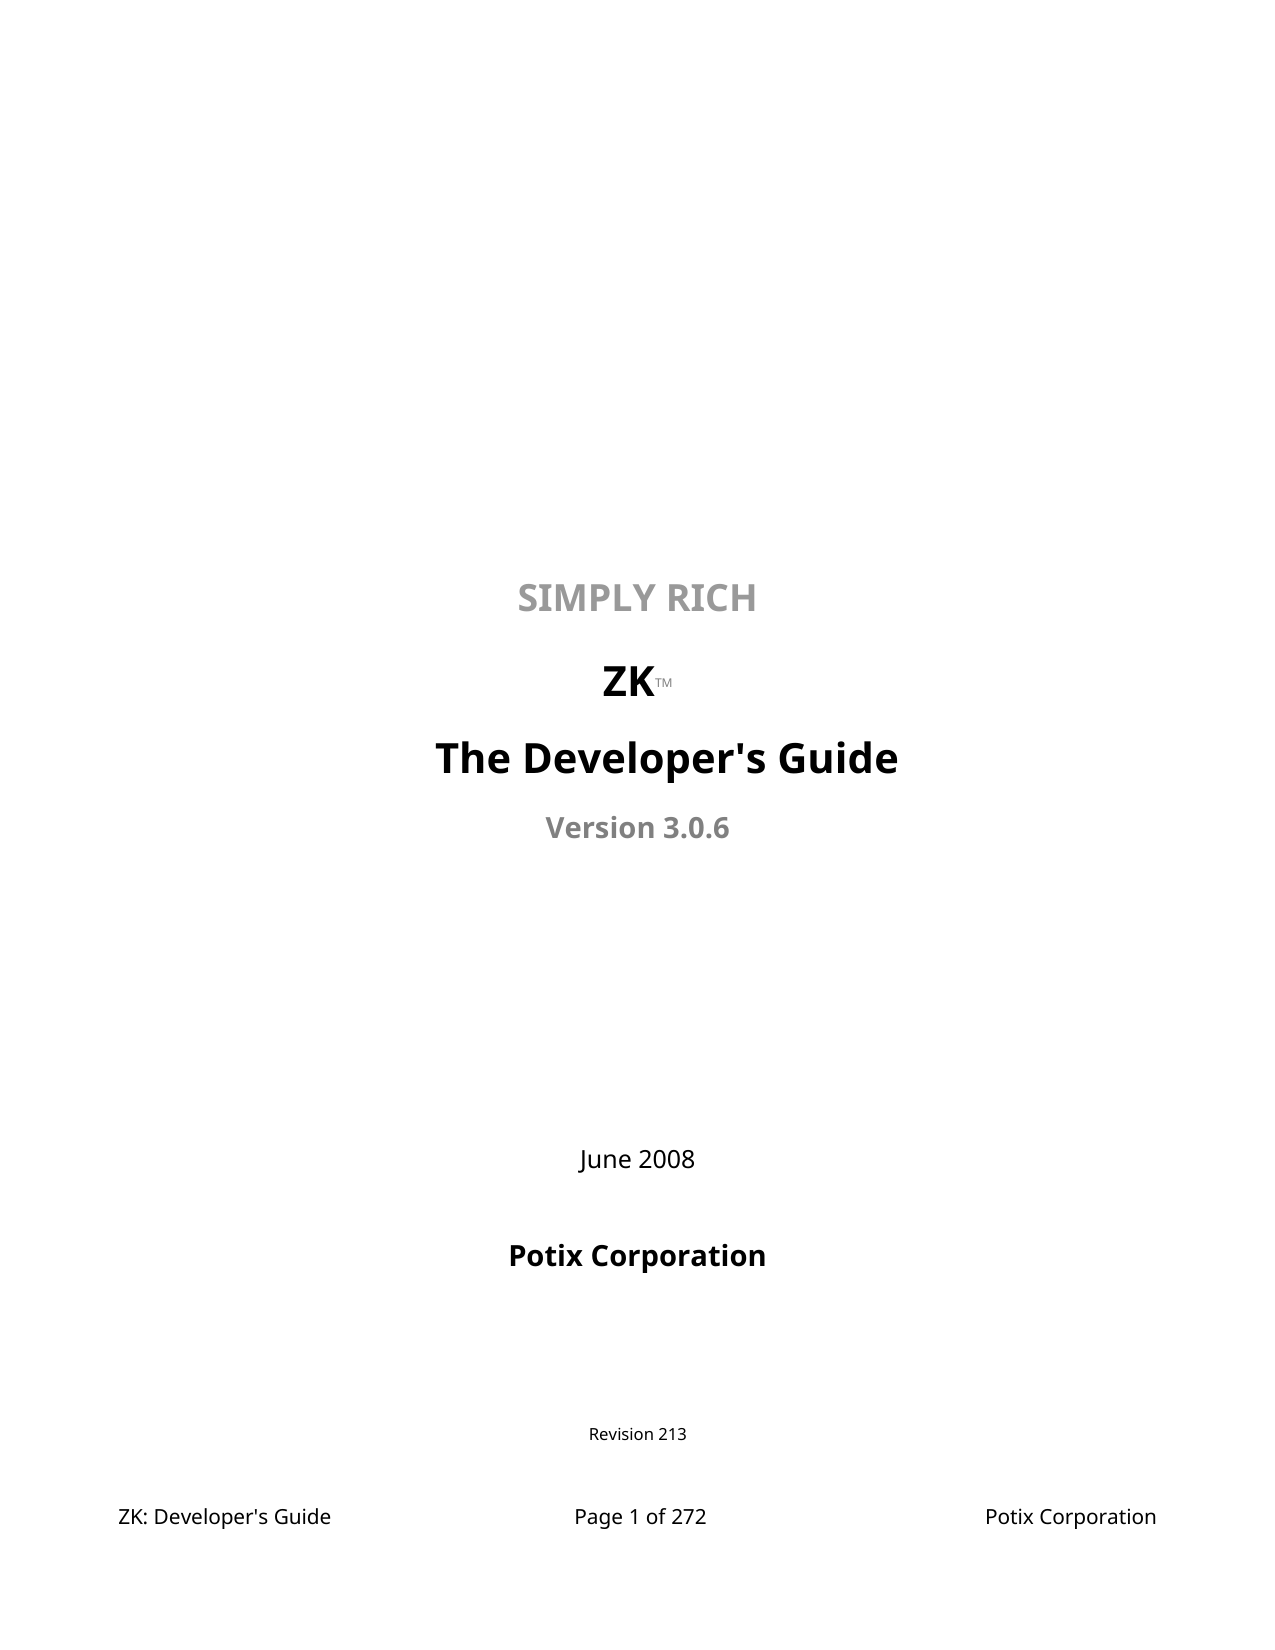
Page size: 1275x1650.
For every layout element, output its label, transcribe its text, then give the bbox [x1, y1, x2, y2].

text Revision 213 [118, 1422, 1157, 1445]
subtitle Version 3.0.6 [118, 807, 1157, 847]
text Potix Corporation [118, 1235, 1157, 1275]
title The Developer's Guide [177, 729, 1157, 786]
text SIMPLY RICH [118, 571, 1157, 622]
text ZKTM [118, 652, 1157, 708]
text June 2008 [118, 1142, 1157, 1176]
